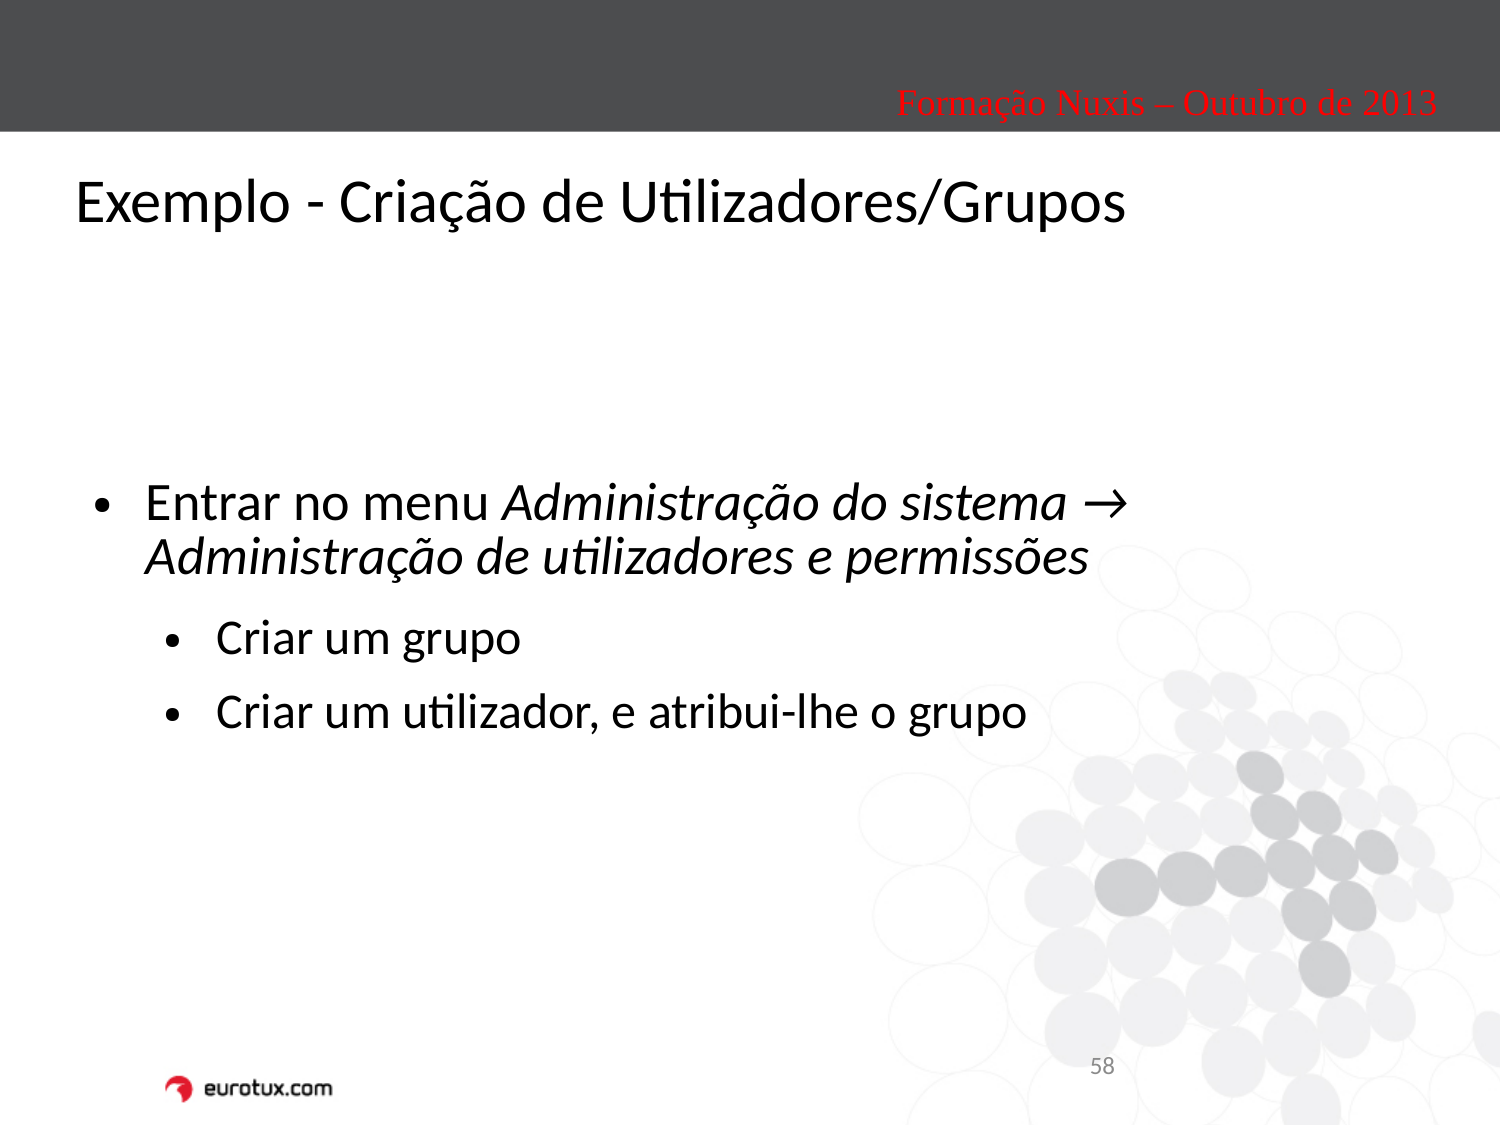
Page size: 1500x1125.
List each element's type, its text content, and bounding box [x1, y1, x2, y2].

title Exemplo - Criação de Utilizadores/Grupos [75, 112, 1425, 301]
picture [0, 0, 1500, 1125]
list Entrar no menu Administração do sistema → Administração de utilizadores e permissões Criar um grupo Criar um utilizador, e atribui-lhe o grupo [75, 311, 1425, 1055]
